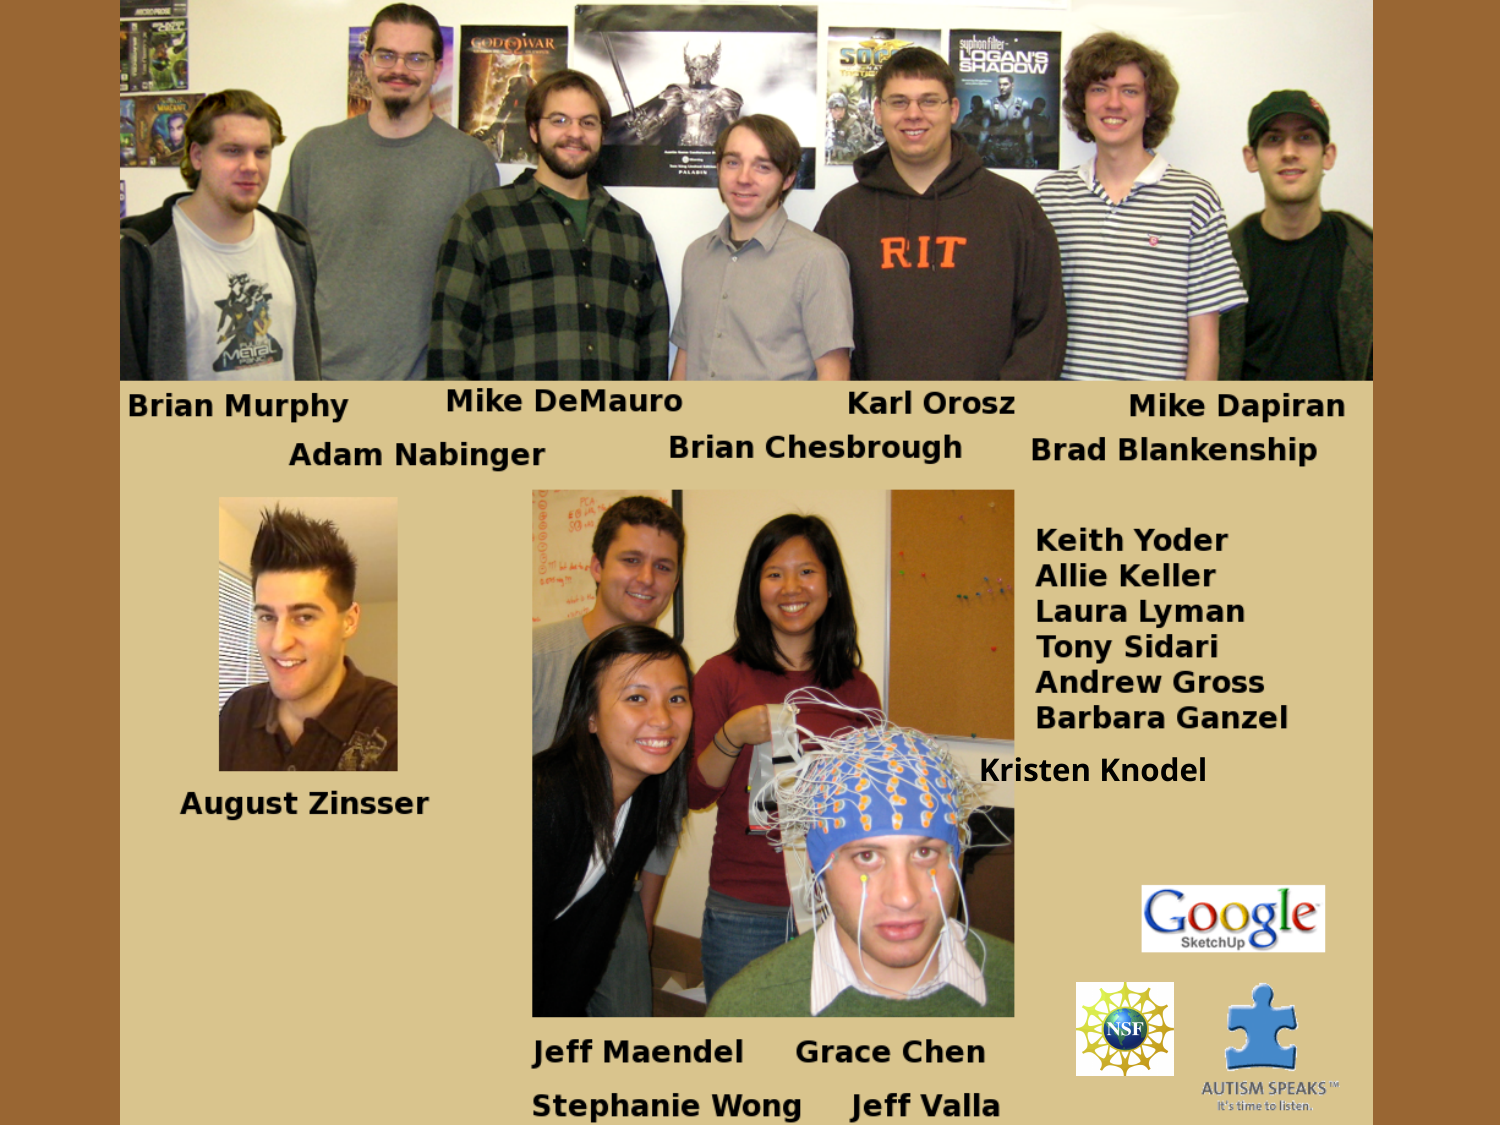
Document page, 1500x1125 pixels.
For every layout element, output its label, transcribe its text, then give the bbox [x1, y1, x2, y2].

text_box Kristen Knodel [978, 739, 1309, 778]
picture [120, 0, 1373, 1125]
